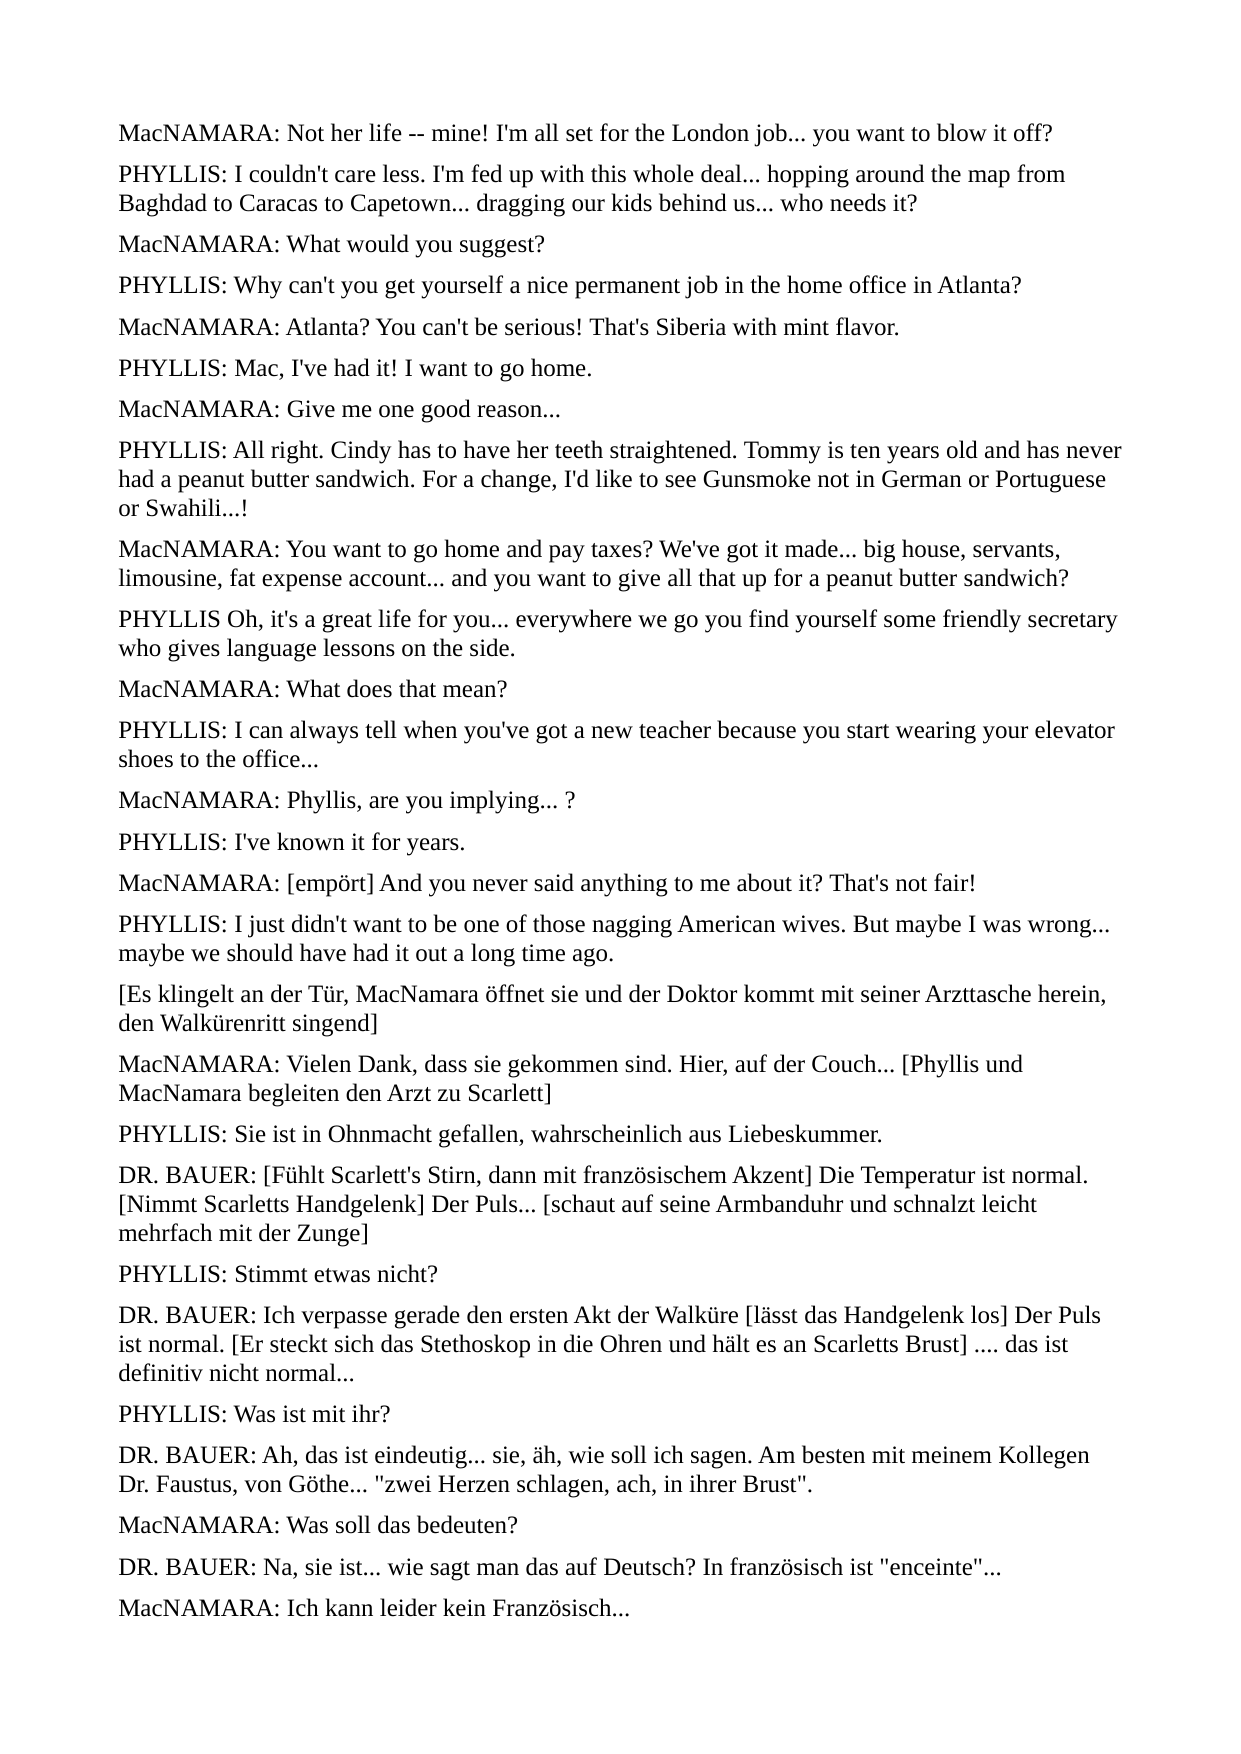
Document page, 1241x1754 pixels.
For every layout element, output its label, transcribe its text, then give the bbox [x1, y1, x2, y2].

text PHYLLIS: All right. Cindy has to have her teeth straightened. Tommy is ten years old and has never had a peanut butter sandwich. For a change, I'd like to see Gunsmoke not in German or Portuguese or Swahili...! [118, 436, 1122, 522]
text DR. BAUER: Na, sie ist... wie sagt man das auf Deutsch? In französisch ist "enceinte"... [118, 1552, 1122, 1581]
text MacNAMARA: Phyllis, are you implying... ? [118, 786, 1122, 814]
text PHYLLIS Oh, it's a great life for you... everywhere we go you find yourself some friendly secretary who gives language lessons on the side. [118, 604, 1122, 662]
text MacNAMARA: Give me one good reason... [118, 394, 1122, 423]
text DR. BAUER: Ah, das ist eindeutig... sie, äh, wie soll ich sagen. Am besten mit meinem Kollegen Dr. Faustus, von Göthe... "zwei Herzen schlagen, ach, in ihrer Brust". [118, 1441, 1122, 1498]
text DR. BAUER: [Fühlt Scarlett's Stirn, dann mit französischem Akzent] Die Temperatur ist normal. [Nimmt Scarletts Handgelenk] Der Puls... [schaut auf seine Armbanduhr und schnalzt leicht mehrfach mit der Zunge] [118, 1161, 1122, 1247]
text MacNAMARA: Vielen Dank, dass sie gekommen sind. Hier, auf der Couch... [Phyllis und MacNamara begleiten den Arzt zu Scarlett] [118, 1049, 1122, 1107]
text MacNAMARA: [empört] And you never said anything to me about it? That's not fair! [118, 868, 1122, 897]
text PHYLLIS: Was ist mit ihr? [118, 1399, 1122, 1428]
text PHYLLIS: Stimmt etwas nicht? [118, 1259, 1122, 1288]
text MacNAMARA: What does that mean? [118, 674, 1122, 703]
text MacNAMARA: Was soll das bedeuten? [118, 1511, 1122, 1539]
text PHYLLIS: Sie ist in Ohnmacht gefallen, wahrscheinlich aus Liebeskummer. [118, 1119, 1122, 1148]
text MacNAMARA: What would you suggest? [118, 229, 1122, 258]
text PHYLLIS: I can always tell when you've got a new teacher because you start wearing your elevator shoes to the office... [118, 716, 1122, 773]
text PHYLLIS: Why can't you get yourself a nice permanent job in the home office in Atlanta? [118, 271, 1122, 299]
text MacNAMARA: Ich kann leider kein Französisch... [118, 1593, 1122, 1622]
text PHYLLIS: Mac, I've had it! I want to go home. [118, 353, 1122, 382]
text MacNAMARA: Atlanta? You can't be serious! That's Siberia with mint flavor. [118, 312, 1122, 341]
text [Es klingelt an der Tür, MacNamara öffnet sie und der Doktor kommt mit seiner Arzttasche herein, den Walkürenritt singend] [118, 979, 1122, 1037]
text PHYLLIS: I just didn't want to be one of those nagging American wives. But maybe I was wrong... maybe we should have had it out a long time ago. [118, 909, 1122, 967]
text PHYLLIS: I couldn't care less. I'm fed up with this whole deal... hopping around the map from Baghdad to Caracas to Capetown... dragging our kids behind us... who needs it? [118, 159, 1122, 217]
text MacNAMARA: You want to go home and pay taxes? We've got it made... big house, servants, limousine, fat expense account... and you want to give all that up for a peanut butter sandwich? [118, 534, 1122, 592]
text MacNAMARA: Not her life -- mine! I'm all set for the London job... you want to blow it off? [118, 118, 1122, 147]
text DR. BAUER: Ich verpasse gerade den ersten Akt der Walküre [lässt das Handgelenk los] Der Puls ist normal. [Er steckt sich das Stethoskop in die Ohren und hält es an Scarletts Brust] .... das ist definitiv nicht normal... [118, 1301, 1122, 1387]
text PHYLLIS: I've known it for years. [118, 827, 1122, 856]
